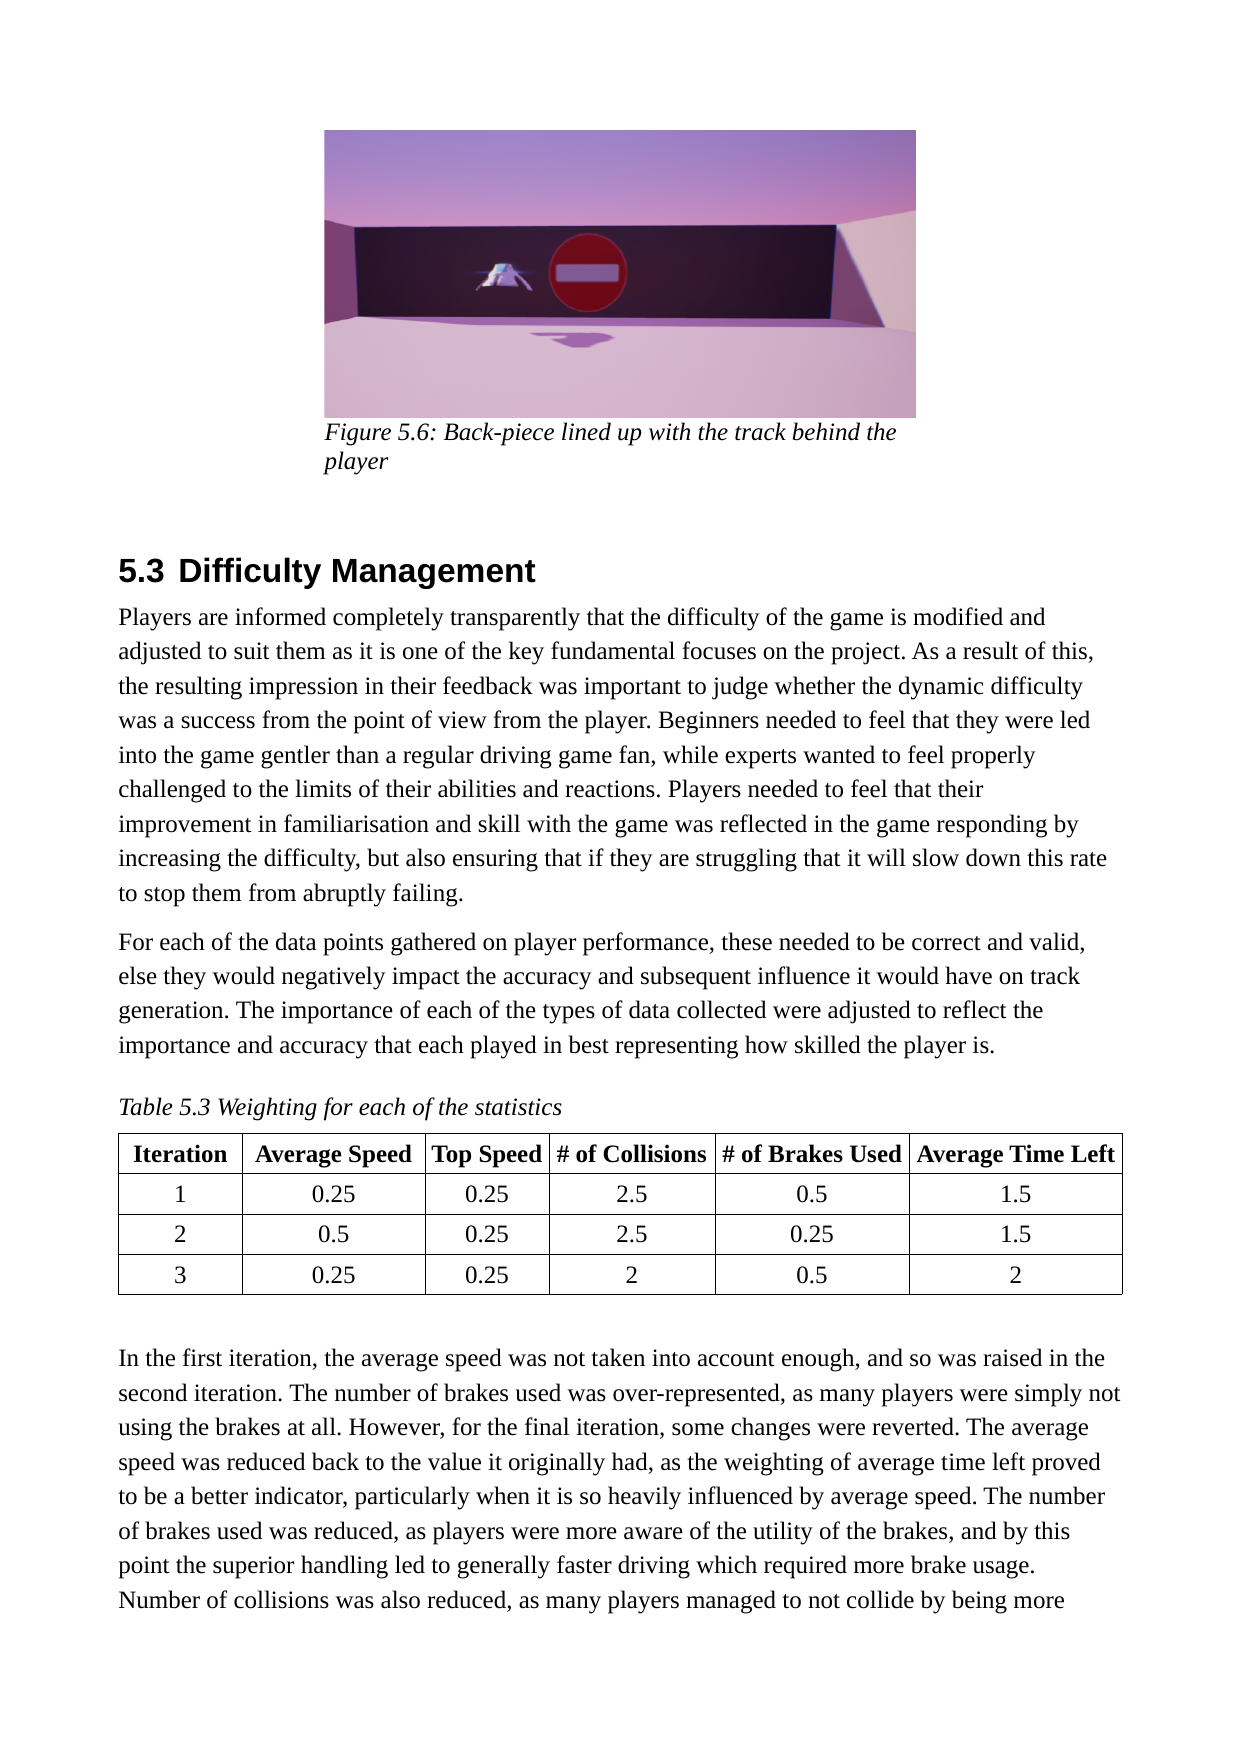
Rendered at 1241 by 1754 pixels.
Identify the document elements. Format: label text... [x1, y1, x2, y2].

table_header Average Time Left [910, 1134, 1122, 1173]
table_cell 0.5 [243, 1215, 425, 1254]
table_header Iteration [119, 1134, 242, 1173]
table_cell 0.5 [716, 1255, 909, 1294]
table_cell 0.25 [426, 1174, 549, 1213]
table_cell 0.25 [243, 1174, 425, 1213]
text Players are informed completely transparently that the difficulty of the game is modified and adjusted to suit them as it is one of the key fundamental focuses on the project. As a result of this, the resulting impression in their feedback was important to judge whether the dynamic difficulty was a success from the point of view from the player. Beginners needed to feel that they were led into the game gentler than a regular driving game fan, while experts wanted to feel properly challenged to the limits of their abilities and reactions. Players needed to feel that their improvement in familiarisation and skill with the game was reflected in the game responding by increasing the difficulty, but also ensuring that if they are struggling that it will slow down this rate to stop them from abruptly failing. [118, 602, 1122, 906]
table_cell 1.5 [910, 1174, 1122, 1213]
table_cell 1.5 [910, 1215, 1122, 1254]
table_cell 0.25 [426, 1215, 549, 1254]
table_cell 2.5 [550, 1215, 715, 1254]
text Table 5.3 Weighting for each of the statistics [118, 1092, 1122, 1120]
table_cell 2 [550, 1255, 715, 1294]
text Figure 5.6: Back-piece lined up with the track behind the player [324, 418, 916, 475]
table_header # of Collisions [550, 1134, 715, 1173]
table_cell 3 [119, 1255, 242, 1294]
table_header # of Brakes Used [716, 1134, 909, 1173]
table_cell 0.25 [243, 1255, 425, 1294]
table_cell 0.25 [426, 1255, 549, 1294]
picture [324, 130, 916, 418]
table_cell 2 [119, 1215, 242, 1254]
table_cell 2 [910, 1255, 1122, 1294]
table_cell 0.25 [716, 1215, 909, 1254]
table_cell 2.5 [550, 1174, 715, 1213]
table_header Average Speed [243, 1134, 425, 1173]
text In the first iteration, the average speed was not taken into account enough, and so was raised in the second iteration. The number of brakes used was over-represented, as many players were simply not using the brakes at all. However, for the final iteration, some changes were reverted. The average speed was reduced back to the value it originally had, as the weighting of average time left proved to be a better indicator, particularly when it is so heavily influenced by average speed. The number of brakes used was reduced, as players were more aware of the utility of the brakes, and by this point the superior handling led to generally faster driving which required more brake usage. Number of collisions was also reduced, as many players managed to not collide by being more [118, 1343, 1122, 1613]
subtitle Difficulty Management [118, 551, 1122, 589]
table_cell 0.5 [716, 1174, 909, 1213]
table_header Top Speed [426, 1134, 549, 1173]
text For each of the data points gathered on player performance, these needed to be correct and valid, else they would negatively impact the accuracy and subsequent influence it would have on track generation. The importance of each of the types of data collected were adjusted to reflect the importance and accuracy that each played in best representing how skilled the player is. [118, 927, 1122, 1059]
table_cell 1 [119, 1174, 242, 1213]
